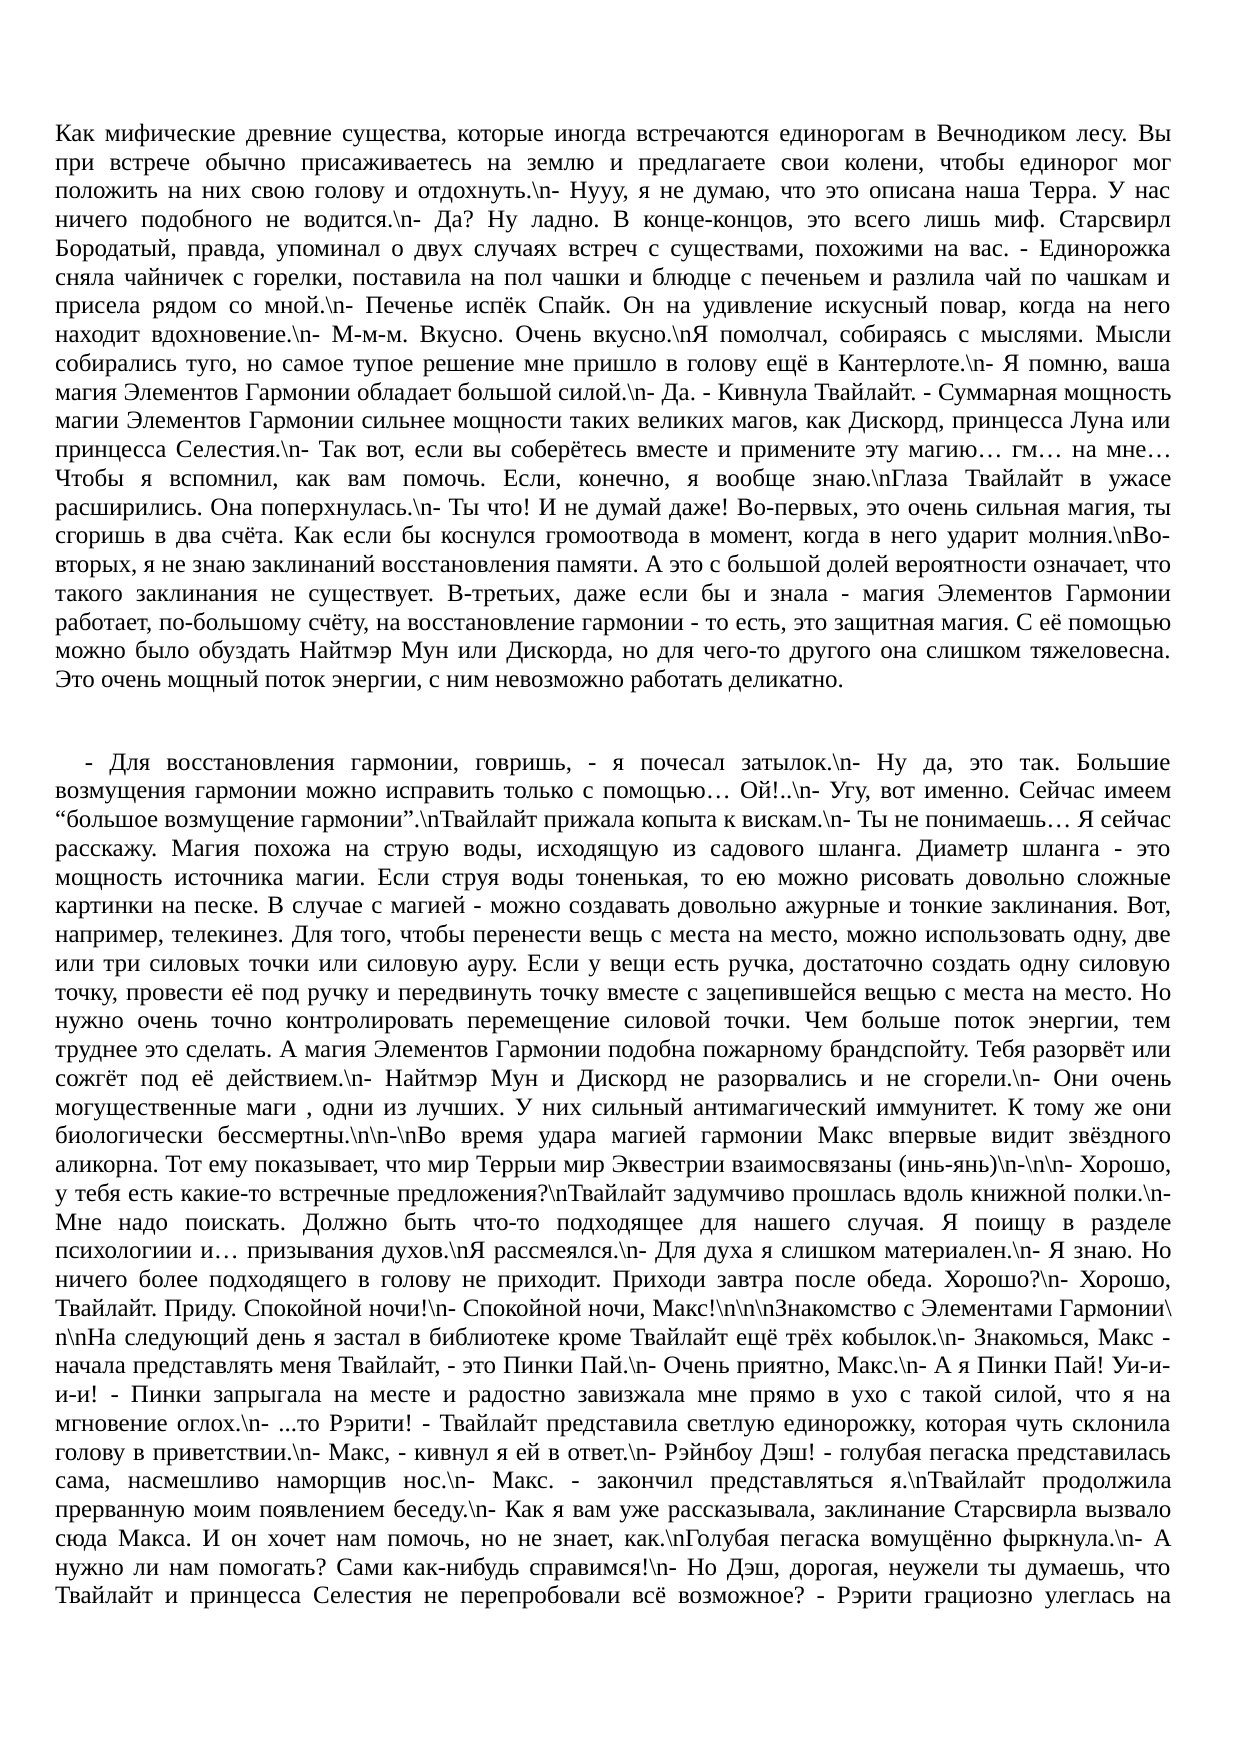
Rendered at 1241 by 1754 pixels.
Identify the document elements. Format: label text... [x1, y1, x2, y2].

text - Для восстановления гармонии, говришь, - я почесал затылок.\n- Ну да, это так. Большие возмущения гармонии можно исправить только с помощью… Ой!..\n- Угу, вот именно. Сейчас имеем “большое возмущение гармонии”.\nТвайлайт прижала копыта к вискам.\n- Ты не понимаешь… Я сейчас расскажу. Магия похожа на струю воды, исходящую из садового шланга. Диаметр шланга - это мощность источника магии. Если струя воды тоненькая, то ею можно рисовать довольно сложные картинки на песке. В случае с магией - можно создавать довольно ажурные и тонкие заклинания. Вот, например, телекинез. Для того, чтобы перенести вещь с места на место, можно использовать одну, две или три силовых точки или силовую ауру. Если у вещи есть ручка, достаточно создать одну силовую точку, провести её под ручку и передвинуть точку вместе с зацепившейся вещью с места на место. Но нужно очень точно контролировать перемещение силовой точки. Чем больше поток энергии, тем труднее это сделать. А магия Элементов Гармонии подобна пожарному брандспойту. Тебя разорвёт или сожгёт под её действием.\n- Найтмэр Мун и Дискорд не разорвались и не сгорели.\n- Они очень могущественные маги , одни из лучших. У них сильный антимагический иммунитет. К тому же они биологически бессмертны.\n\n-\nВо время удара магией гармонии Макс впервые видит звёздного аликорна. Тот ему показывает, что мир Террыи мир Эквестрии взаимосвязаны (инь-янь)\n-\n\n- Хорошо, у тебя есть какие-то встречные предложения?\nТвайлайт задумчиво прошлась вдоль книжной полки.\n- Мне надо поискать. Должно быть что-то подходящее для нашего случая. Я поищу в разделе психологиии и… призывания духов.\nЯ рассмеялся.\n- Для духа я слишком материален.\n- Я знаю. Но ничего более подходящего в голову не приходит. Приходи завтра после обеда. Хорошо?\n- Хорошо, Твайлайт. Приду. Спокойной ночи!\n- Спокойной ночи, Макс!\n\n\nЗнакомство с Элементами Гармонии\n\nНа следующий день я застал в библиотеке кроме Твайлайт ещё трёх кобылок.\n- Знакомься, Макс - начала представлять меня Твайлайт, - это Пинки Пай.\n- Очень приятно, Макс.\n- А я Пинки Пай! Уи-и-и-и! - Пинки запрыгала на месте и радостно завизжала мне прямо в ухо с такой силой, что я на мгновение оглох.\n- ...то Рэрити! - Твайлайт представила светлую единорожку, которая чуть склонила голову в приветствии.\n- Макс, - кивнул я ей в ответ.\n- Рэйнбоу Дэш! - голубая пегаска представилась сама, насмешливо наморщив нос.\n- Макс. - закончил представляться я.\nТвайлайт продолжила прерванную моим появлением беседу.\n- Как я вам уже рассказывала, заклинание Старсвирла вызвало сюда Макса. И он хочет нам помочь, но не знает, как.\nГолубая пегаска вомущённо фыркнула.\n- А нужно ли нам помогать? Сами как-нибудь справимся!\n- Но Дэш, дорогая, неужели ты думаешь, что Твайлайт и принцесса Селестия не перепробовали всё возможное? - Рэрити грациозно улеглась на [55, 747, 1172, 1609]
text Как мифические древние существа, которые иногда встречаются единорогам в Вечнодиком лесу. Вы при встрече обычно присаживаетесь на землю и предлагаете свои колени, чтобы единорог мог положить на них свою голову и отдохнуть.\n- Нууу, я не думаю, что это описана наша Терра. У нас ничего подобного не водится.\n- Да? Ну ладно. В конце-концов, это всего лишь миф. Старсвирл Бородатый, правда, упоминал о двух случаях встреч с существами, похожими на вас. - Единорожка сняла чайничек с горелки, поставила на пол чашки и блюдце с печеньем и разлила чай по чашкам и присела рядом со мной.\n- Печенье испёк Спайк. Он на удивление искусный повар, когда на него находит вдохновение.\n- М-м-м. Вкусно. Очень вкусно.\nЯ помолчал, собираясь с мыслями. Мысли собирались туго, но самое тупое решение мне пришло в голову ещё в Кантерлоте.\n- Я помню, ваша магия Элементов Гармонии обладает большой силой.\n- Да. - Кивнула Твайлайт. - Суммарная мощность магии Элементов Гармонии сильнее мощности таких великих магов, как Дискорд, принцесса Луна или принцесса Селестия.\n- Так вот, если вы соберётесь вместе и примените эту магию… гм… на мне… Чтобы я вспомнил, как вам помочь. Если, конечно, я вообще знаю.\nГлаза Твайлайт в ужасе расширились. Она поперхнулась.\n- Ты что! И не думай даже! Во-первых, это очень сильная магия, ты сгоришь в два счёта. Как если бы коснулся громоотвода в момент, когда в него ударит молния.\nВо-вторых, я не знаю заклинаний восстановления памяти. А это с большой долей вероятности означает, что такого заклинания не существует. В-третьих, даже если бы и знала - магия Элементов Гармонии работает, по-большому счёту, на восстановление гармонии - то есть, это защитная магия. С её помощью можно было обуздать Найтмэр Мун или Дискорда, но для чего-то другого она слишком тяжеловесна. Это очень мощный поток энергии, с ним невозможно работать деликатно. [55, 118, 1172, 693]
